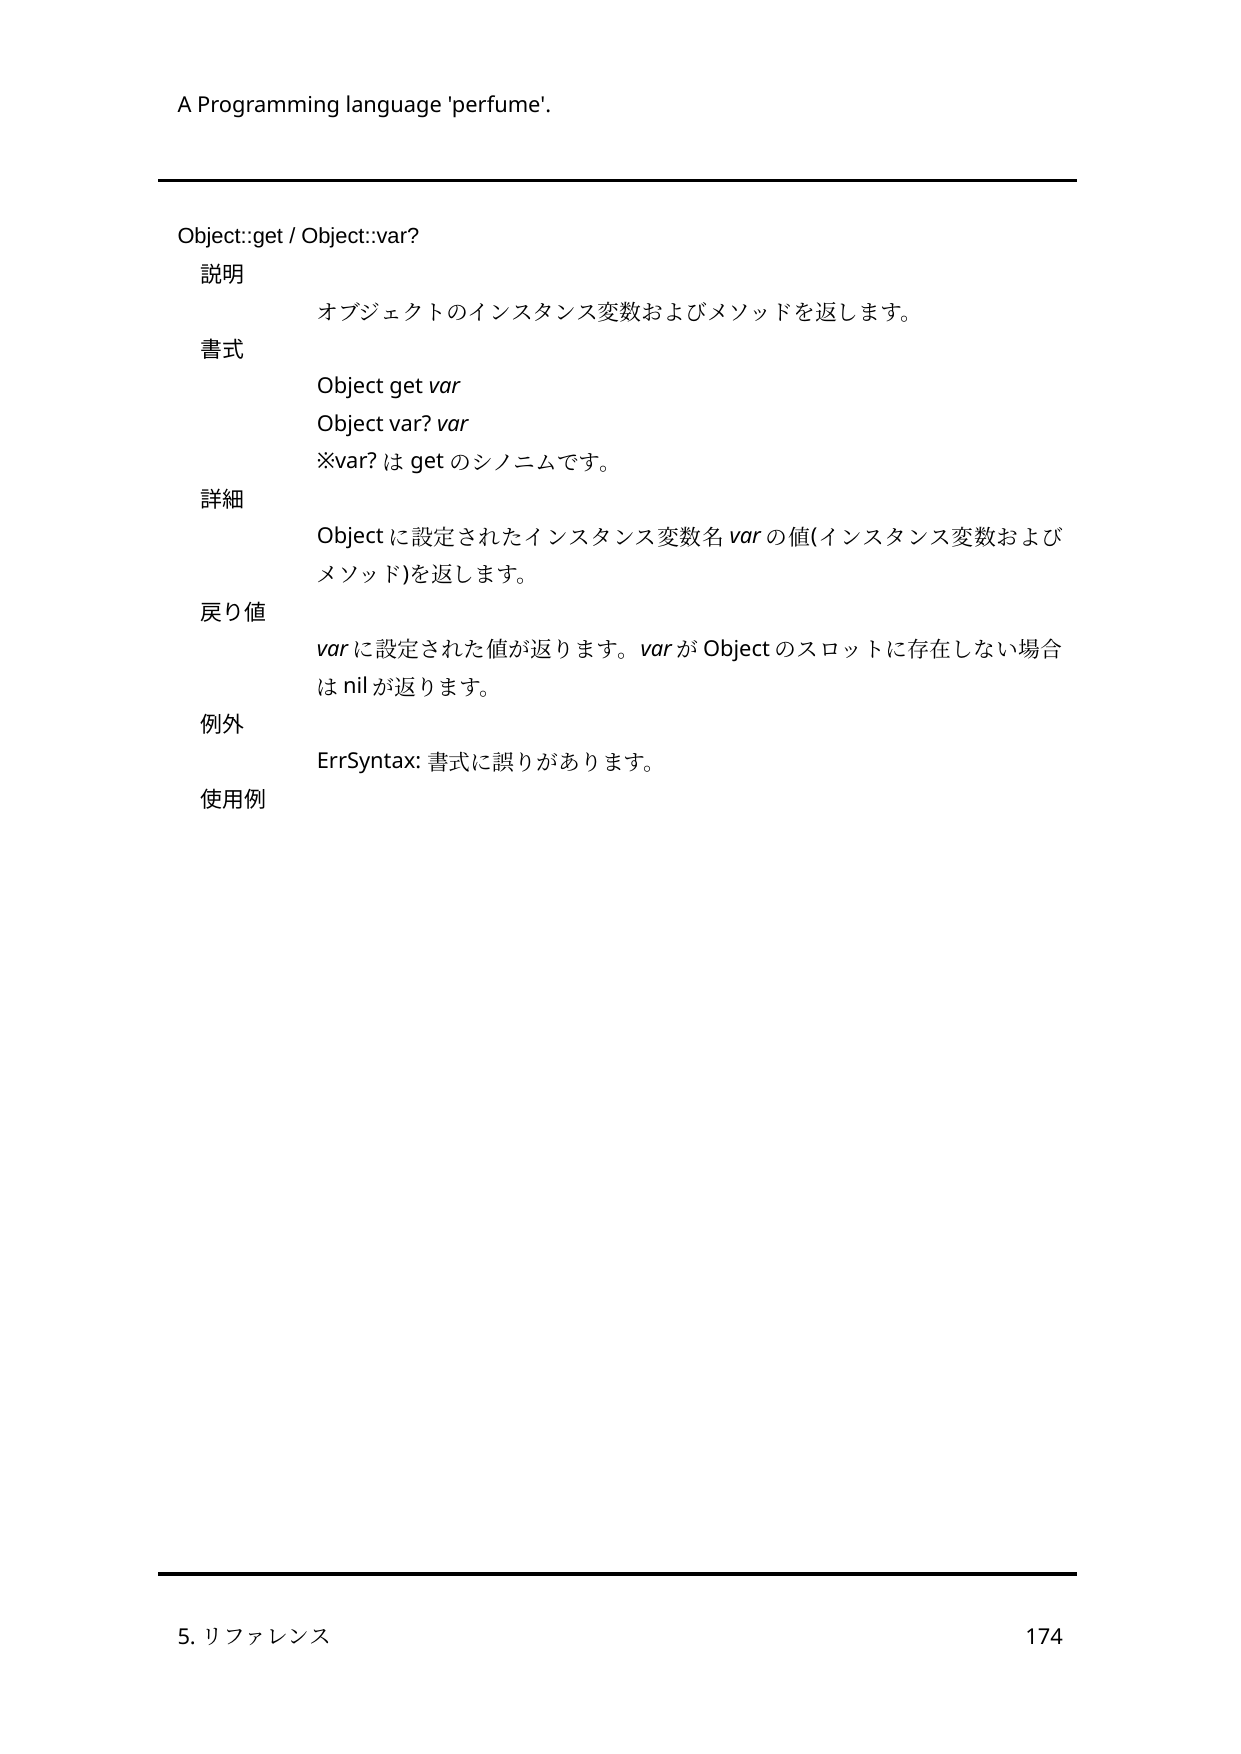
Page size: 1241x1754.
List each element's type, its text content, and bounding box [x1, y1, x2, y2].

table_cell 例外 [200, 704, 317, 779]
table_cell 書式 [200, 329, 317, 479]
table_cell 戻り値 [200, 592, 317, 704]
table_cell 使用例 [200, 779, 317, 854]
table_header 説明 [200, 254, 317, 329]
table_cell Objectに設定されたインスタンス変数名varの値(インスタンス変数およびメソッド)を返します。 [317, 479, 1063, 592]
table_cell [317, 779, 1063, 854]
table_cell 詳細 [200, 479, 317, 592]
subtitle Object::get / Object::var? [177, 217, 1063, 254]
table_cell Object get var Object var? var ※var? は get のシノニムです。 [317, 329, 1063, 479]
table_cell ErrSyntax: 書式に誤りがあります。 [317, 704, 1063, 779]
table_header オブジェクトのインスタンス変数およびメソッドを返します。 [317, 254, 1063, 329]
table_cell varに設定された値が返ります。varがObjectのスロットに存在しない場合はnilが返ります。 [317, 592, 1063, 704]
